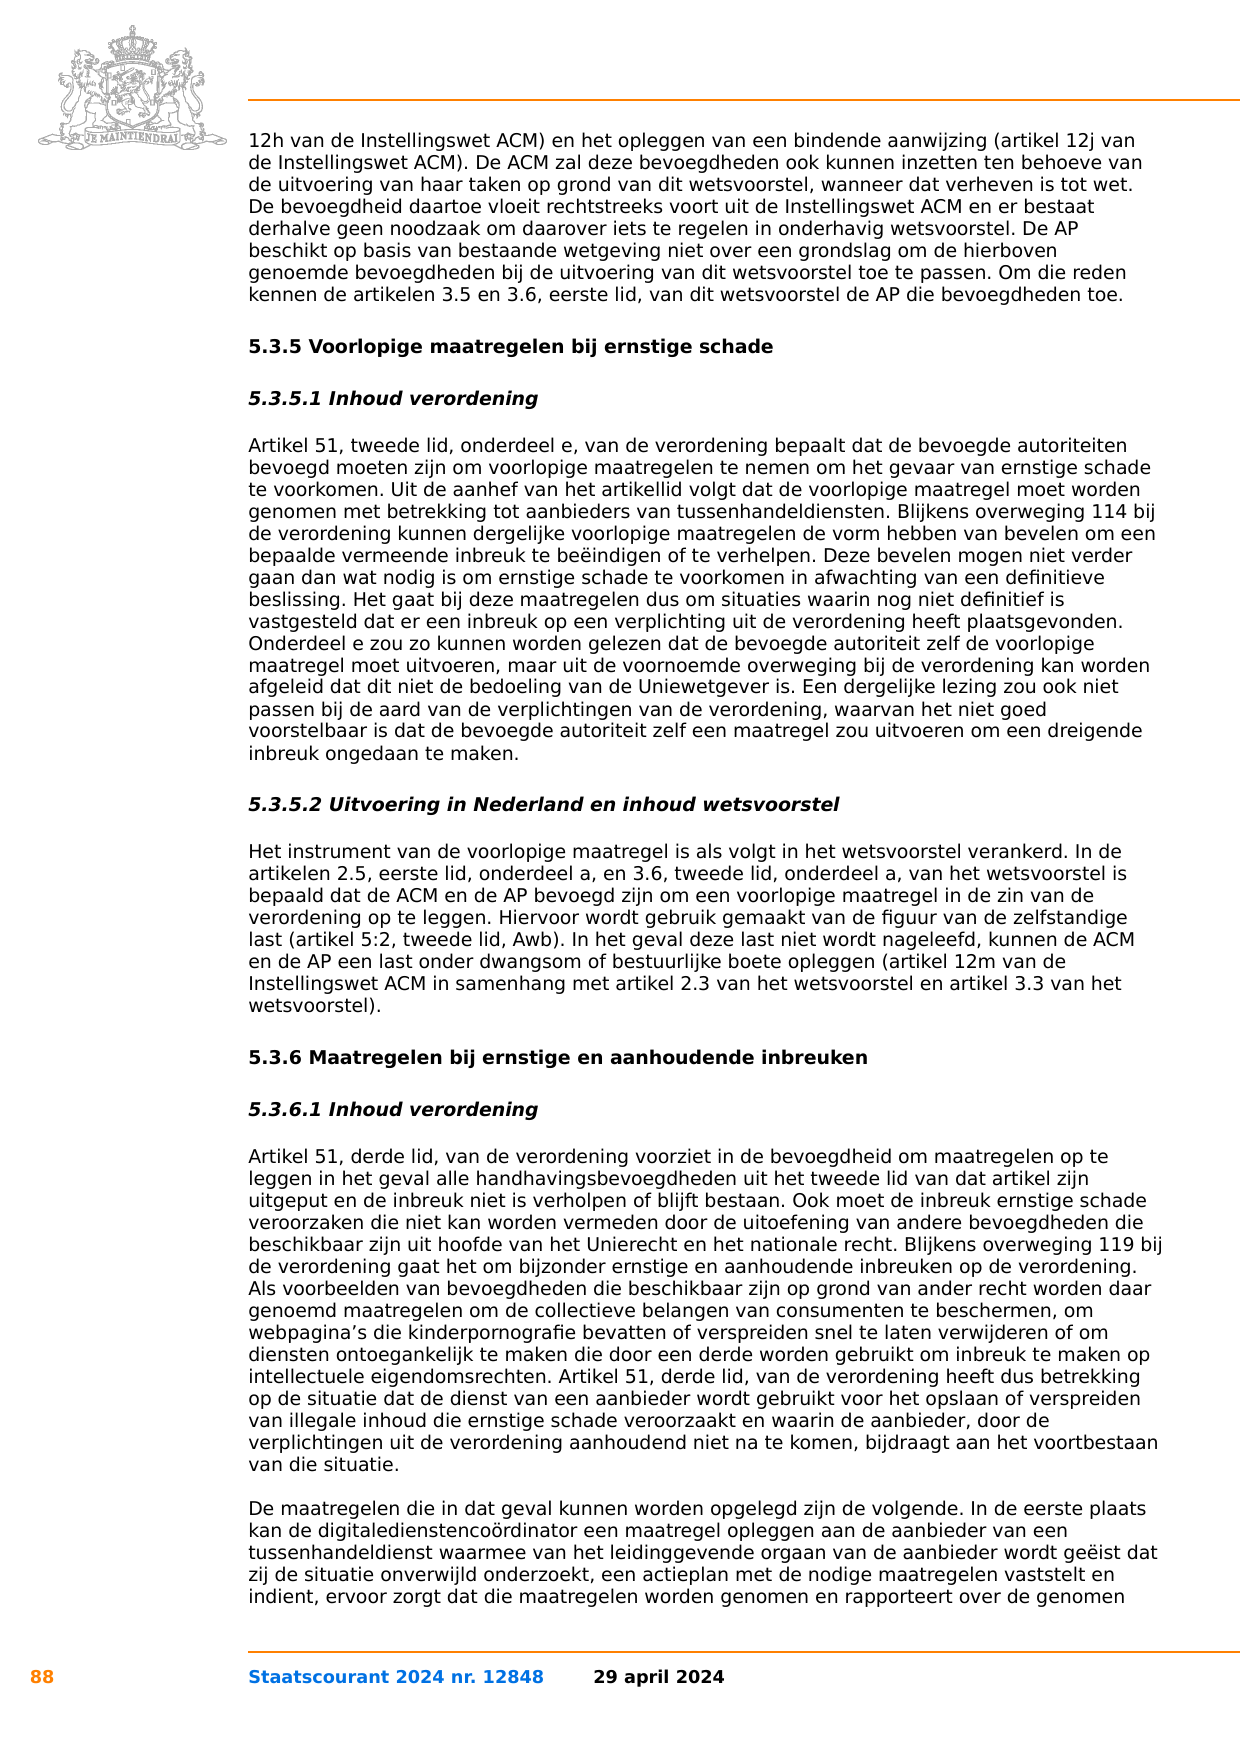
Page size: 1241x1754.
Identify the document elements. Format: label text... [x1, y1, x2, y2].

subtitle 5.3.5.2 Uitvoering in Nederland en inhoud wetsvoorstel [248, 794, 1163, 816]
subtitle 5.3.5 Voorlopige maatregelen bij ernstige schade [248, 336, 1163, 358]
subtitle 5.3.6.1 Inhoud verordening [248, 1099, 1163, 1121]
text Artikel 51, tweede lid, onderdeel e, van de verordening bepaalt dat de bevoegde autoriteiten bevoegd moeten zijn om voorlopige maatregelen te nemen om het gevaar van ernstige schade te voorkomen. Uit de aanhef van het artikellid volgt dat de voorlopige maatregel moet worden genomen met betrekking tot aanbieders van tussenhandeldiensten. Blijkens overweging 114 bij de verordening kunnen dergelijke voorlopige maatregelen de vorm hebben van bevelen om een bepaalde vermeende inbreuk te beëindigen of te verhelpen. Deze bevelen mogen niet verder gaan dan wat nodig is om ernstige schade te voorkomen in afwachting van een definitieve beslissing. Het gaat bij deze maatregelen dus om situaties waarin nog niet definitief is vastgesteld dat er een inbreuk op een verplichting uit de verordening heeft plaatsgevonden. Onderdeel e zou zo kunnen worden gelezen dat de bevoegde autoriteit zelf de voorlopige maatregel moet uitvoeren, maar uit de voornoemde overweging bij de verordening kan worden afgeleid dat dit niet de bedoeling van de Uniewetgever is. Een dergelijke lezing zou ook niet passen bij de aard van de verplichtingen van de verordening, waarvan het niet goed voorstelbaar is dat de bevoegde autoriteit zelf een maatregel zou uitvoeren om een dreigende inbreuk ongedaan te maken. [248, 435, 1163, 764]
subtitle 5.3.5.1 Inhoud verordening [248, 388, 1163, 410]
subtitle 5.3.6 Maatregelen bij ernstige en aanhoudende inbreuken [248, 1047, 1163, 1069]
text 12h van de Instellingswet ACM) en het opleggen van een bindende aanwijzing (artikel 12j van de Instellingswet ACM). De ACM zal deze bevoegdheden ook kunnen inzetten ten behoeve van de uitvoering van haar taken op grond van dit wetsvoorstel, wanneer dat verheven is tot wet. De bevoegdheid daartoe vloeit rechtstreeks voort uit de Instellingswet ACM en er bestaat derhalve geen noodzaak om daarover iets te regelen in onderhavig wetsvoorstel. De AP beschikt op basis van bestaande wetgeving niet over een grondslag om de hierboven genoemde bevoegdheden bij de uitvoering van dit wetsvoorstel toe te passen. Om die reden kennen de artikelen 3.5 en 3.6, eerste lid, van dit wetsvoorstel de AP die bevoegdheden toe. [248, 130, 1163, 306]
text Artikel 51, derde lid, van de verordening voorziet in de bevoegdheid om maatregelen op te leggen in het geval alle handhavingsbevoegdheden uit het tweede lid van dat artikel zijn uitgeput en de inbreuk niet is verholpen of blijft bestaan. Ook moet de inbreuk ernstige schade veroorzaken die niet kan worden vermeden door de uitoefening van andere bevoegdheden die beschikbaar zijn uit hoofde van het Unierecht en het nationale recht. Blijkens overweging 119 bij de verordening gaat het om bijzonder ernstige en aanhoudende inbreuken op de verordening. Als voorbeelden van bevoegdheden die beschikbaar zijn op grond van ander recht worden daar genoemd maatregelen om de collectieve belangen van consumenten te beschermen, om webpagina’s die kinderpornografie bevatten of verspreiden snel te laten verwijderen of om diensten ontoegankelijk te maken die door een derde worden gebruikt om inbreuk te maken op intellectuele eigendomsrechten. Artikel 51, derde lid, van de verordening heeft dus betrekking op de situatie dat de dienst van een aanbieder wordt gebruikt voor het opslaan of verspreiden van illegale inhoud die ernstige schade veroorzaakt en waarin de aanbieder, door de verplichtingen uit de verordening aanhoudend niet na te komen, bijdraagt aan het voortbestaan van die situatie. [248, 1146, 1163, 1476]
picture [38, 25, 227, 150]
text De maatregelen die in dat geval kunnen worden opgelegd zijn de volgende. In de eerste plaats kan de digitaledienstencoördinator een maatregel opleggen aan de aanbieder van een tussenhandeldienst waarmee van het leidinggevende orgaan van de aanbieder wordt geëist dat zij de situatie onverwijld onderzoekt, een actieplan met de nodige maatregelen vaststelt en indient, ervoor zorgt dat die maatregelen worden genomen en rapporteert over de genomen [248, 1498, 1163, 1608]
text Het instrument van de voorlopige maatregel is als volgt in het wetsvoorstel verankerd. In de artikelen 2.5, eerste lid, onderdeel a, en 3.6, tweede lid, onderdeel a, van het wetsvoorstel is bepaald dat de ACM en de AP bevoegd zijn om een voorlopige maatregel in de zin van de verordening op te leggen. Hiervoor wordt gebruik gemaakt van de figuur van de zelfstandige last (artikel 5:2, tweede lid, Awb). In het geval deze last niet wordt nageleefd, kunnen de ACM en de AP een last onder dwangsom of bestuurlijke boete opleggen (artikel 12m van de Instellingswet ACM in samenhang met artikel 2.3 van het wetsvoorstel en artikel 3.3 van het wetsvoorstel). [248, 841, 1163, 1017]
